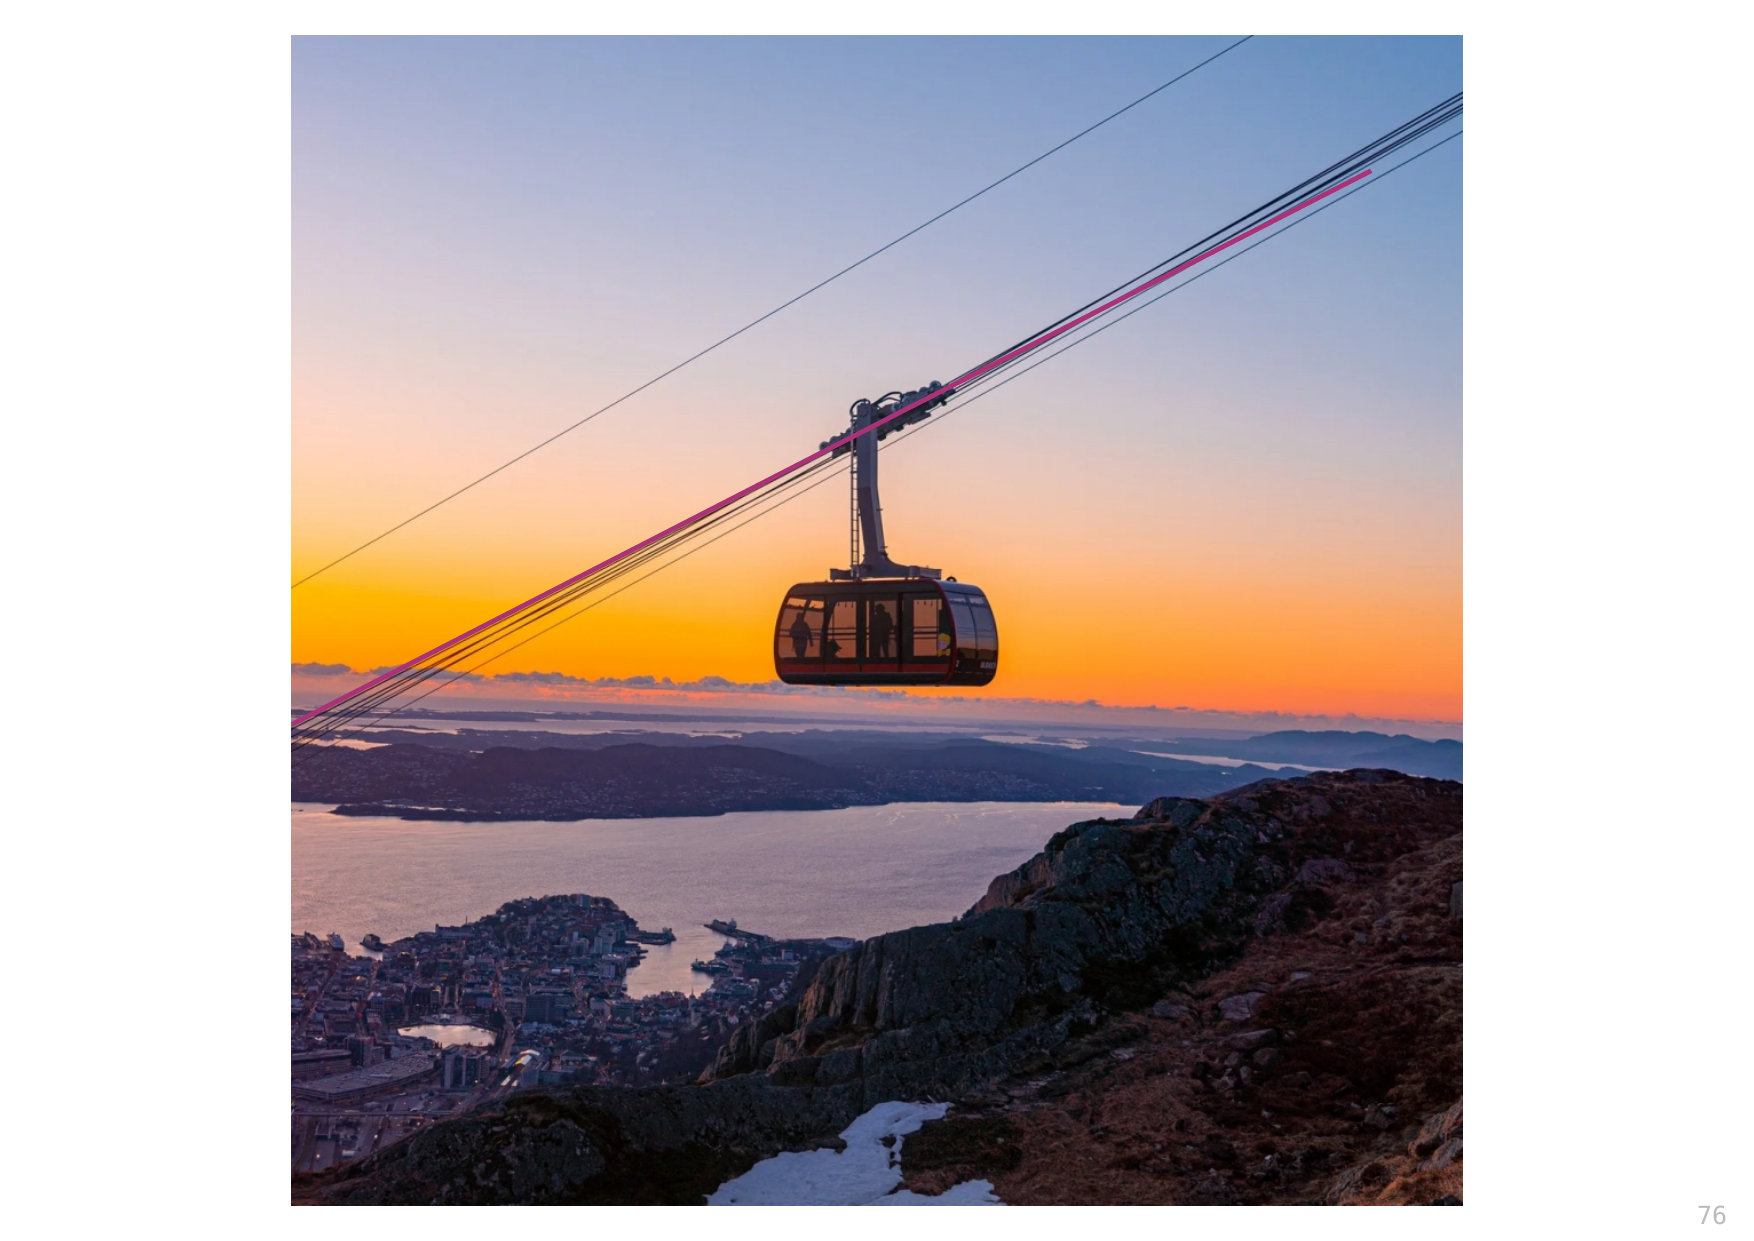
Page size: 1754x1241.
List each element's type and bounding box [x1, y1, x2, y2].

picture [291, 35, 1463, 1206]
